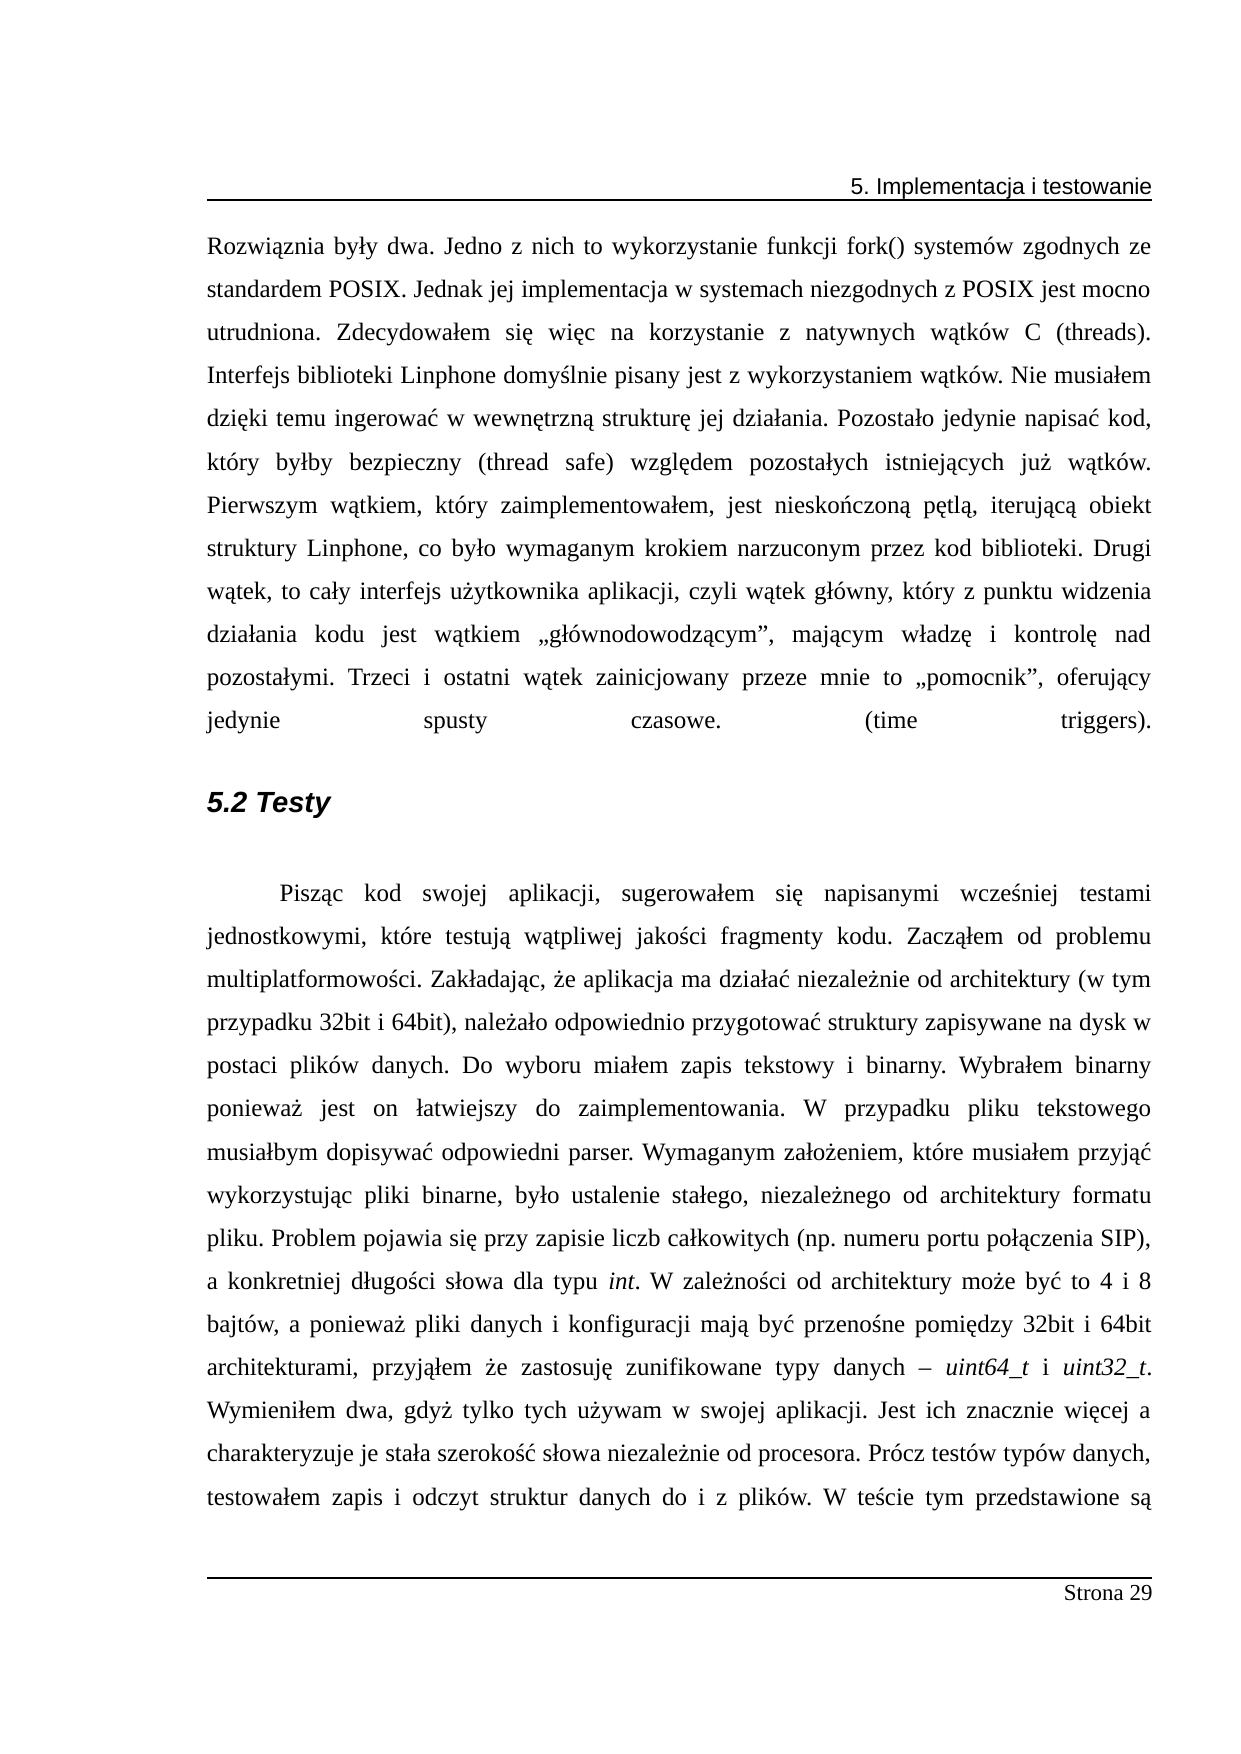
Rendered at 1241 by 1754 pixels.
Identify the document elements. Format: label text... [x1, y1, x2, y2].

subtitle 5.2 Testy [207, 785, 1152, 819]
text Rozwiąznia były dwa. Jedno z nich to wykorzystanie funkcji fork() systemów zgodnych ze standardem POSIX. Jednak jej implementacja w systemach niezgodnych z POSIX jest mocno utrudniona. Zdecydowałem się więc na korzystanie z natywnych wątków C (threads). Interfejs biblioteki Linphone domyślnie pisany jest z wykorzystaniem wątków. Nie musiałem dzięki temu ingerować w wewnętrzną strukturę jej działania. Pozostało jedynie napisać kod, który byłby bezpieczny (thread safe) względem pozostałych istniejących już wątków. Pierwszym wątkiem, który zaimplementowałem, jest nieskończoną pętlą, iterującą obiekt struktury Linphone, co było wymaganym krokiem narzuconym przez kod biblioteki. Drugi wątek, to cały interfejs użytkownika aplikacji, czyli wątek główny, który z punktu widzenia działania kodu jest wątkiem „głównodowodzącym”, mającym władzę i kontrolę nad pozostałymi. Trzeci i ostatni wątek zainicjowany przeze mnie to „pomocnik”, oferujący jedynie spusty czasowe. (time triggers). [207, 231, 1152, 734]
text Pisząc kod swojej aplikacji, sugerowałem się napisanymi wcześniej testami jednostkowymi, które testują wątpliwej jakości fragmenty kodu. Zacząłem od problemu multiplatformowości. Zakładając, że aplikacja ma działać niezależnie od architektury (w tym przypadku 32bit i 64bit), należało odpowiednio przygotować struktury zapisywane na dysk w postaci plików danych. Do wyboru miałem zapis tekstowy i binarny. Wybrałem binarny ponieważ jest on łatwiejszy do zaimplementowania. W przypadku pliku tekstowego musiałbym dopisywać odpowiedni parser. Wymaganym założeniem, które musiałem przyjąć wykorzystując pliki binarne, było ustalenie stałego, niezależnego od architektury formatu pliku. Problem pojawia się przy zapisie liczb całkowitych (np. numeru portu połączenia SIP), a konkretniej długości słowa dla typu int. W zależności od architektury może być to 4 i 8 bajtów, a ponieważ pliki danych i konfiguracji mają być przenośne pomiędzy 32bit i 64bit architekturami, przyjąłem że zastosuję zunifikowane typy danych – uint64_t i uint32_t. Wymieniłem dwa, gdyż tylko tych używam w swojej aplikacji. Jest ich znacznie więcej a charakteryzuje je stała szerokość słowa niezależnie od procesora. Prócz testów typów danych, testowałem zapis i odczyt struktur danych do i z plików. W teście tym przedstawione są [207, 878, 1152, 1510]
